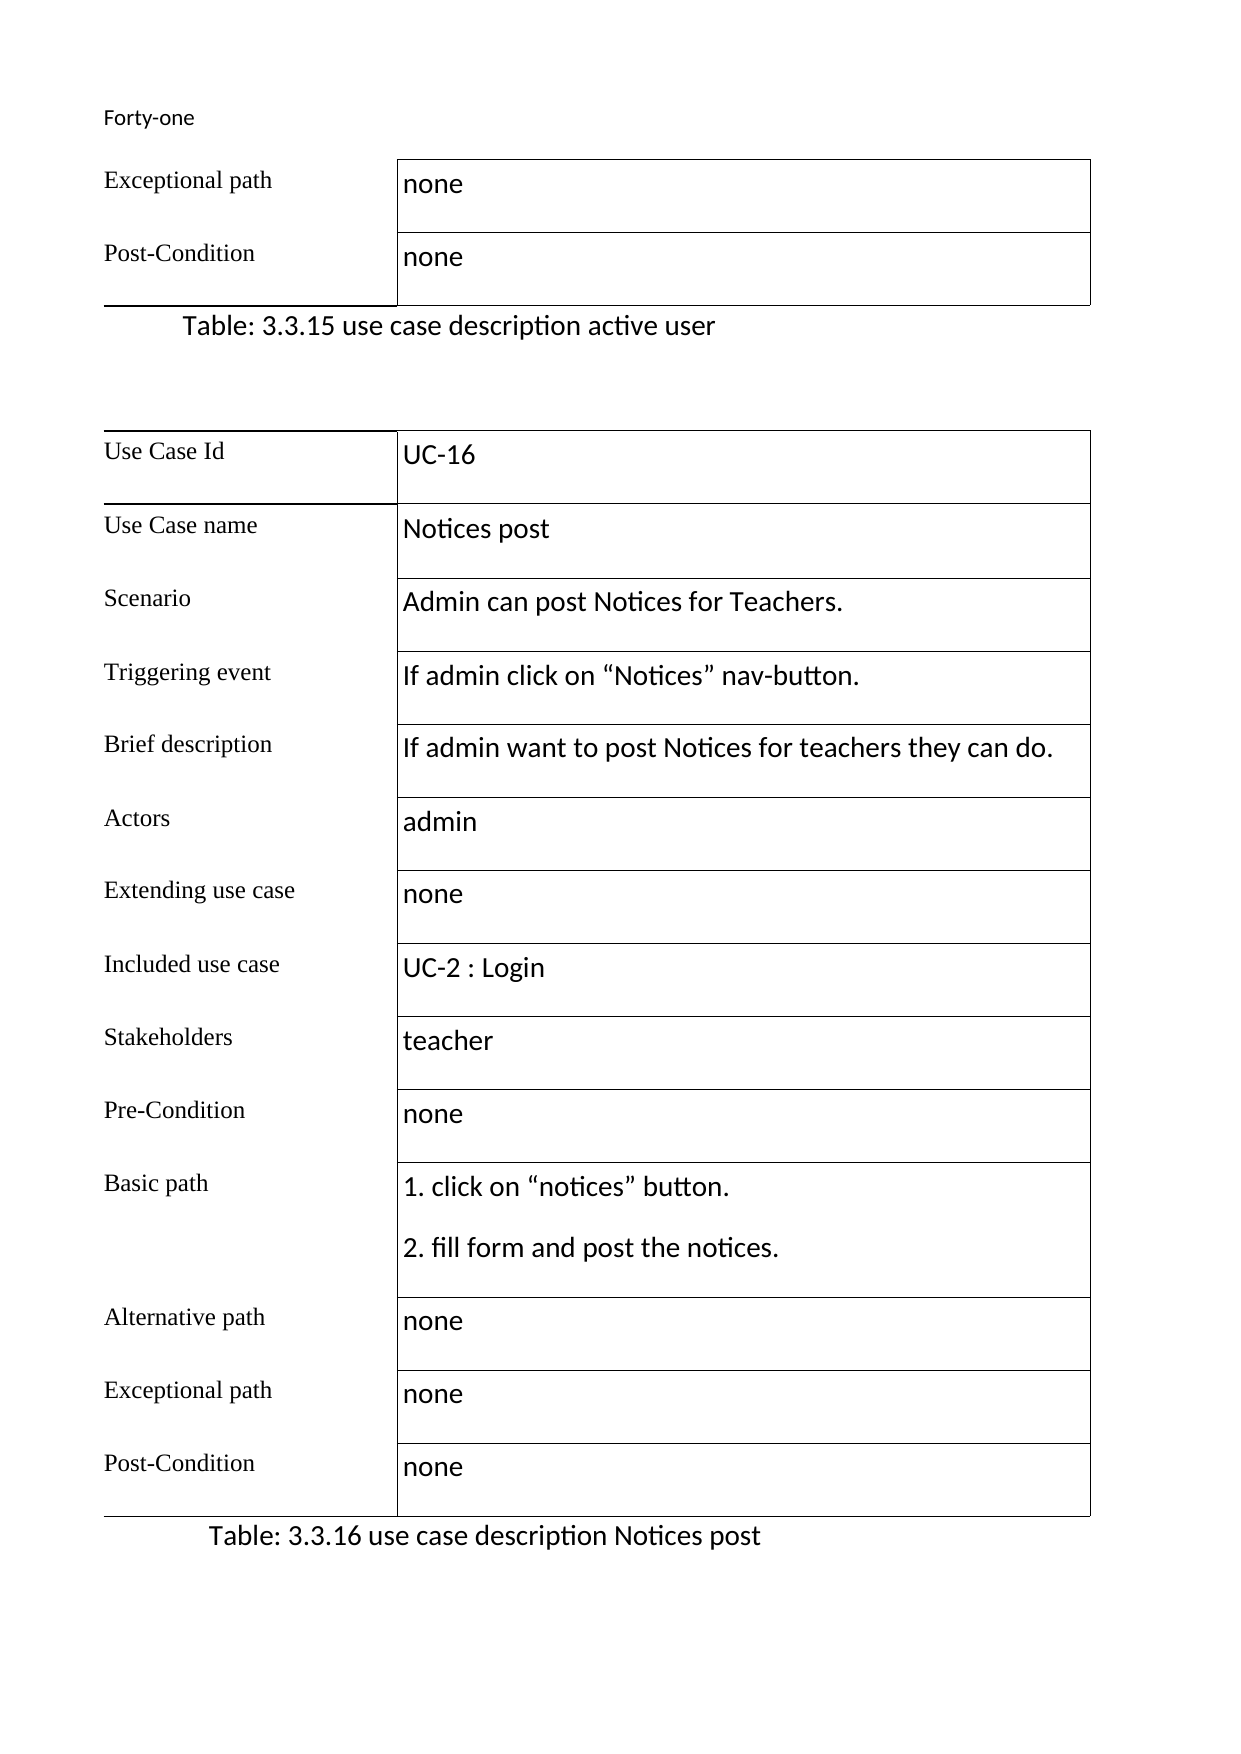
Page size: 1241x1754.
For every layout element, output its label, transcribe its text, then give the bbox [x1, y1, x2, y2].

table_cell Stakeholders [104, 1016, 397, 1089]
table_cell Use Case name [104, 505, 397, 578]
table_cell Included use case [104, 943, 397, 1016]
table_cell none [398, 871, 1090, 943]
table_cell Admin can post Notices for Teachers. [398, 579, 1090, 651]
table_cell Triggering event [104, 651, 397, 724]
table_cell Basic path [104, 1162, 397, 1297]
table_cell admin [398, 798, 1090, 870]
table_cell Post-Condition [104, 1443, 397, 1516]
table_cell 1. click on “notices” button. 2. fill form and post the notices. [398, 1163, 1090, 1297]
table_cell UC-2 : Login [398, 944, 1090, 1016]
table_cell Extending use case [104, 870, 397, 943]
table_cell none [398, 1090, 1090, 1162]
table_header Use Case Id [104, 432, 397, 503]
table_cell If admin want to post Notices for teachers they can do. [398, 725, 1090, 797]
table_cell none [398, 233, 1090, 305]
table_cell Exceptional path [104, 1370, 397, 1443]
table_cell none [398, 1444, 1090, 1516]
table_cell Scenario [104, 578, 397, 651]
table_cell Post-Condition [104, 232, 397, 305]
table_cell Alternative path [104, 1297, 397, 1370]
text Table: 3.3.16 use case description Notices post [103, 1517, 1090, 1553]
table_header UC-16 [398, 431, 1090, 503]
table_cell If admin click on “Notices” nav-button. [398, 652, 1090, 724]
table_cell Pre-Condition [104, 1089, 397, 1162]
table_cell Brief description [104, 724, 397, 797]
table_cell none [398, 1371, 1090, 1443]
table_cell none [398, 1298, 1090, 1370]
text Table: 3.3.15 use case description active user [103, 307, 1090, 342]
table_cell Notices post [398, 504, 1090, 578]
table_cell none [398, 160, 1090, 232]
table_cell Exceptional path [104, 159, 397, 232]
table_cell teacher [398, 1017, 1090, 1089]
table_cell Actors [104, 797, 397, 870]
